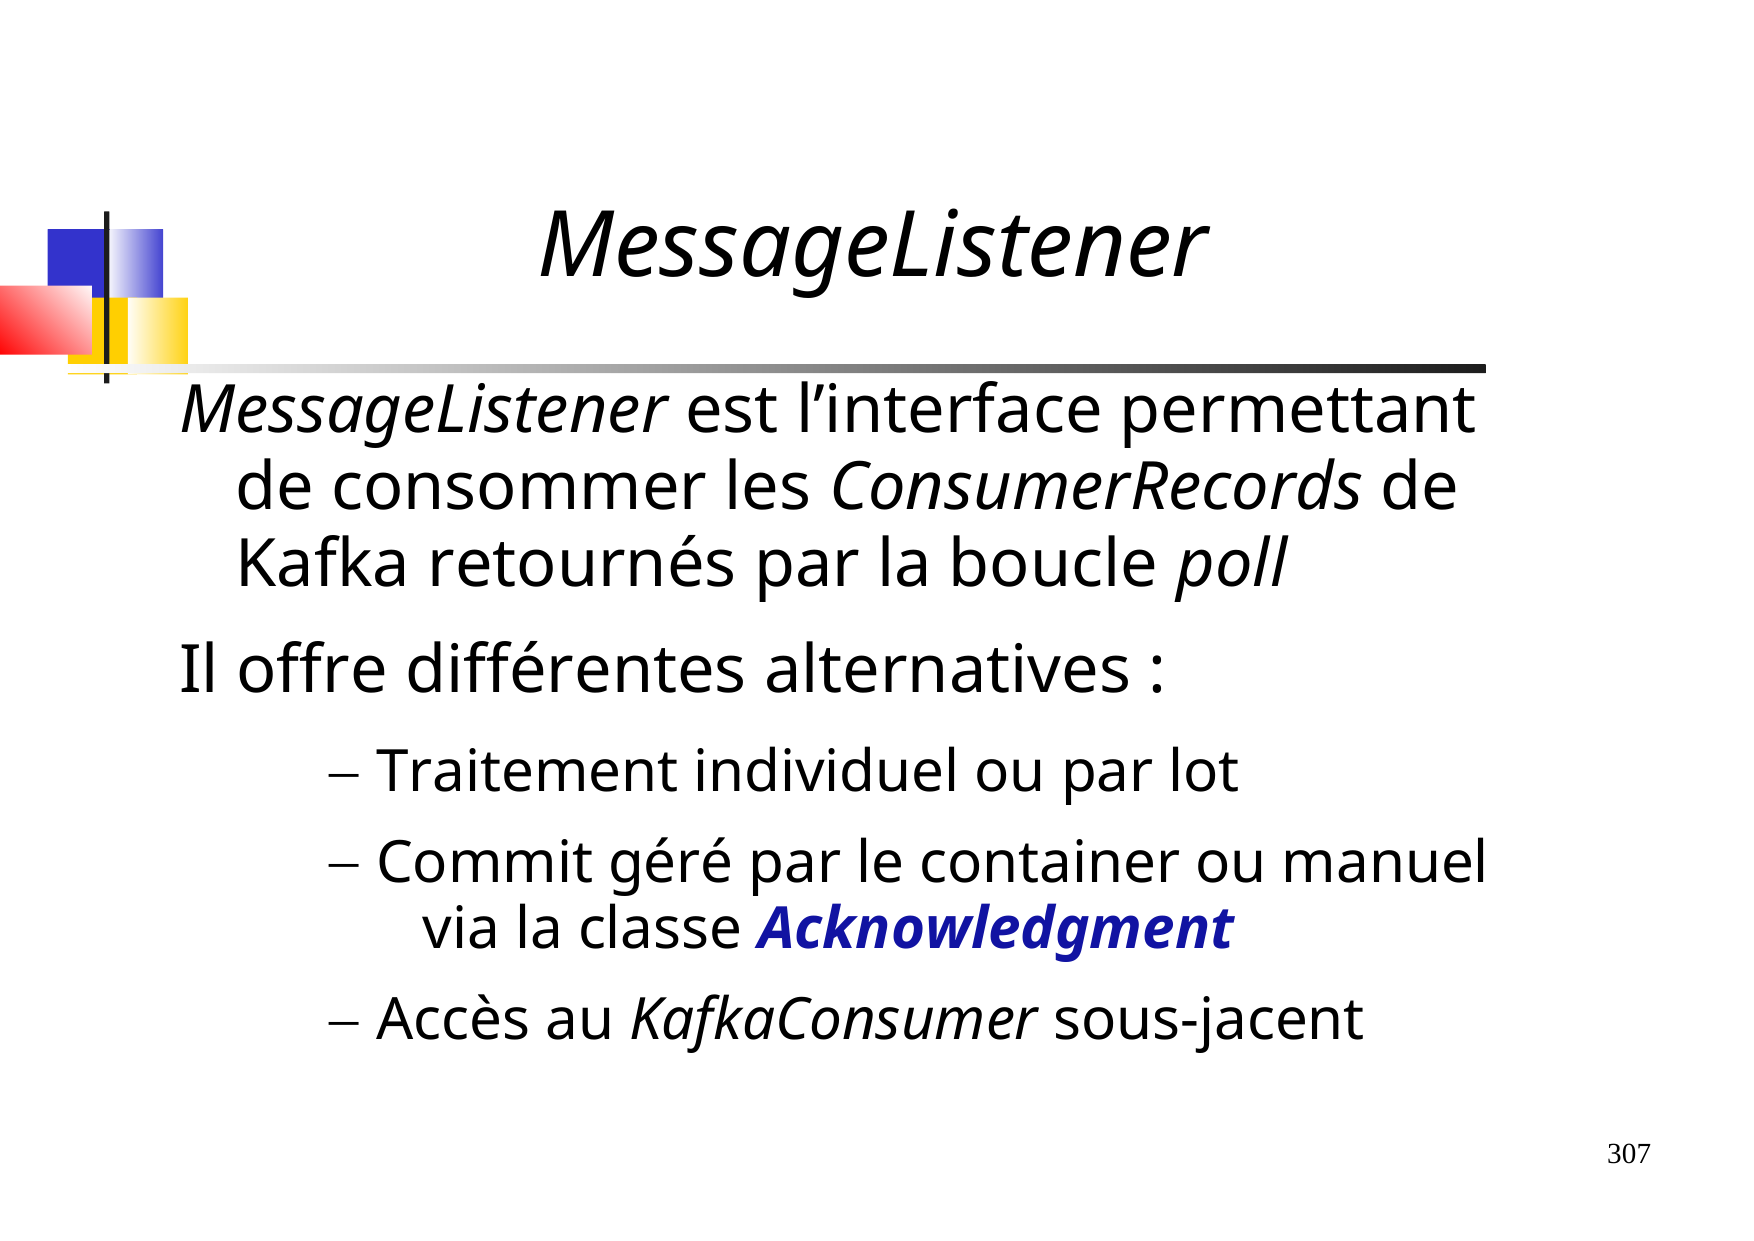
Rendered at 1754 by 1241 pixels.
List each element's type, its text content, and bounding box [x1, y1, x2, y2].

list MessageListener est l’interface permettant de consommer les ConsumerRecords de Kafka retournés par la boucle poll Il offre différentes alternatives : Traitement individuel ou par lot Commit géré par le container ou manuel via la classe Acknowledgment Accès au KafkaConsumer sous-jacent [179, 371, 1567, 1091]
title MessageListener [179, 139, 1567, 351]
